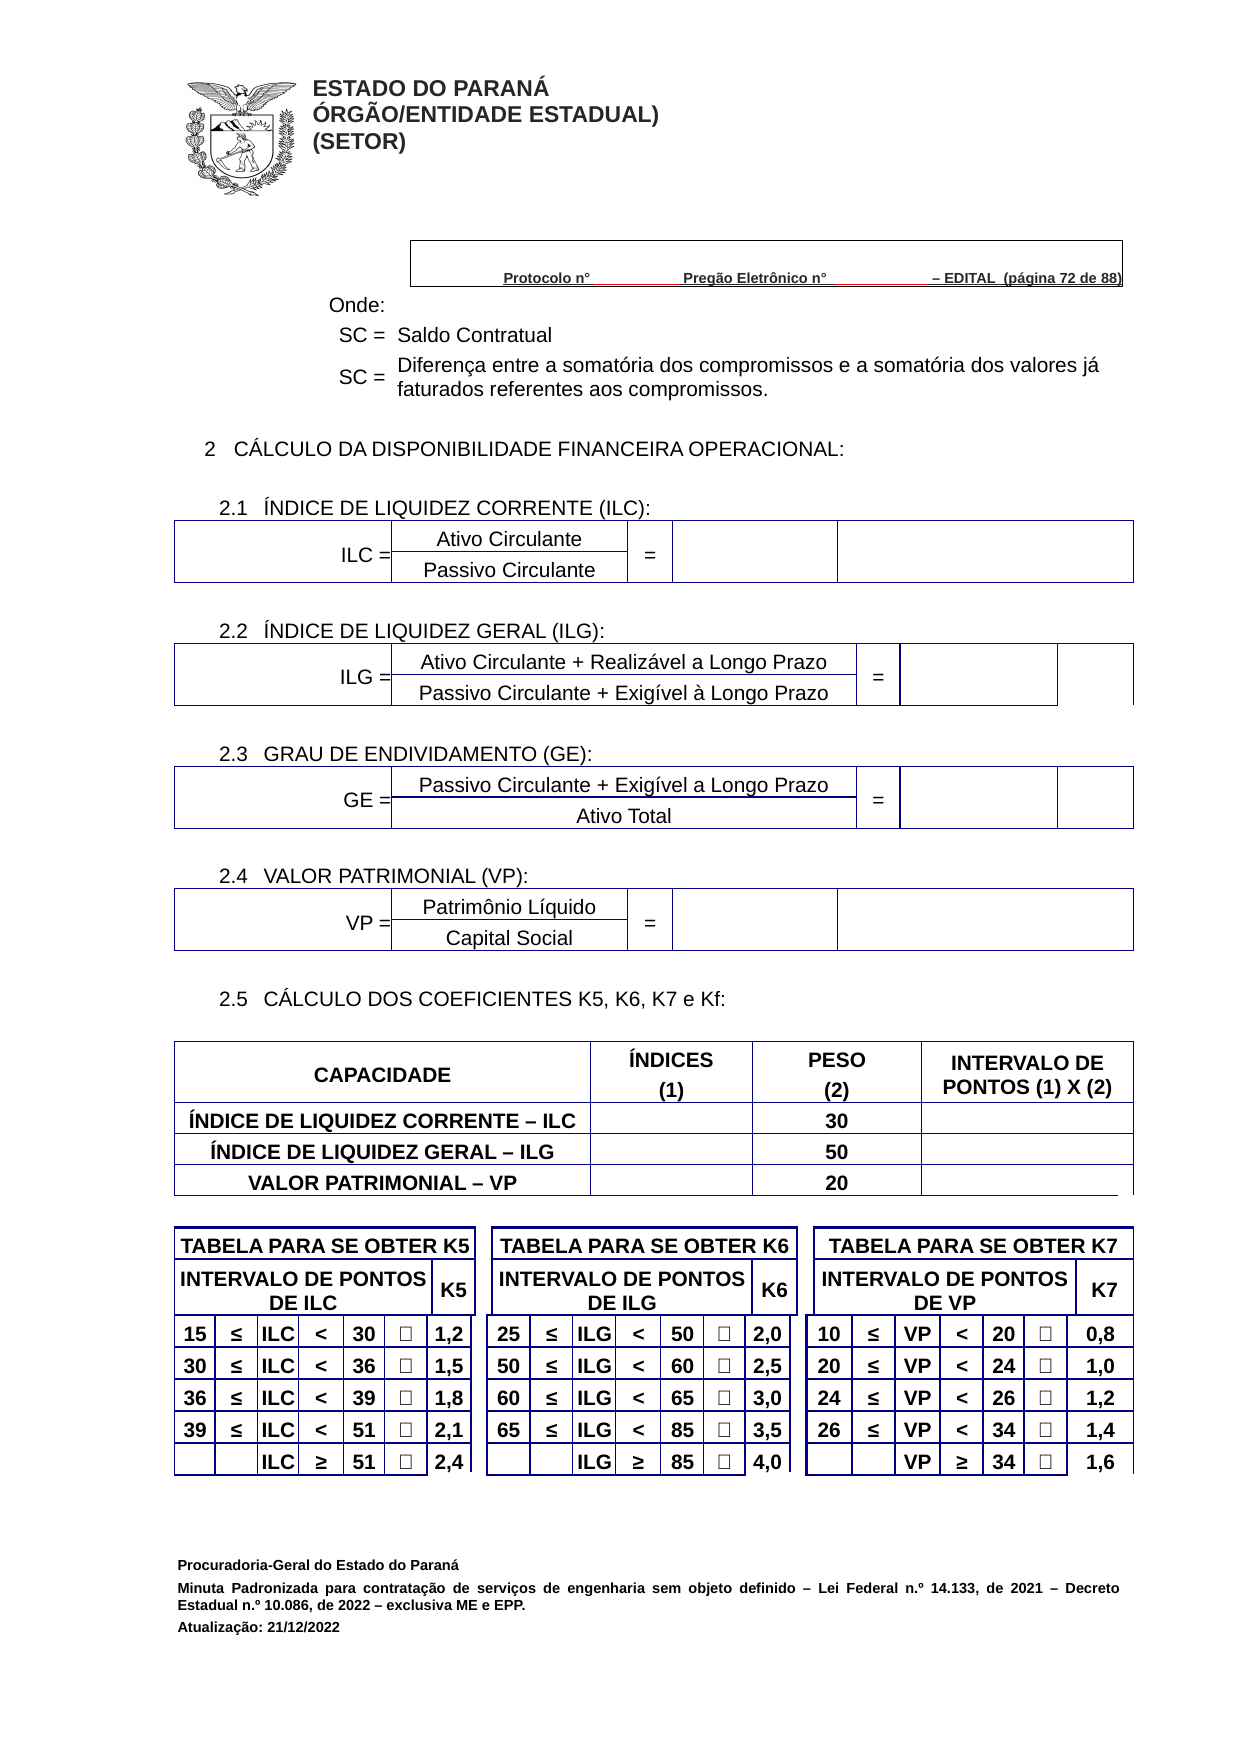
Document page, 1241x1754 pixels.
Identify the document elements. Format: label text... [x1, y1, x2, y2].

table_cell [1118, 613, 1128, 643]
table_cell ≤ [216, 1412, 257, 1442]
table_cell < [941, 1412, 982, 1442]
table_cell [175, 1444, 214, 1474]
table_cell ILG [573, 1444, 615, 1474]
table_cell [1128, 736, 1133, 766]
table_cell 1,0 [1068, 1348, 1133, 1378]
table_cell [922, 1103, 1133, 1133]
table_cell < [616, 1348, 660, 1378]
table_cell [808, 1444, 851, 1474]
table_cell  [1025, 1380, 1066, 1410]
table_cell Saldo Contratual [391, 317, 1118, 347]
table_cell VP [896, 1316, 939, 1346]
table_cell 39 [175, 1412, 214, 1442]
table_cell Ativo Circulante [392, 521, 627, 551]
table_cell [1118, 1011, 1128, 1041]
table_cell 60 [661, 1348, 703, 1378]
table_cell = [628, 889, 672, 950]
table_cell  [385, 1380, 426, 1410]
table_cell 50 [488, 1348, 529, 1378]
table_cell [838, 889, 1133, 950]
table_cell 3,0 [746, 1380, 789, 1410]
table_cell Patrimônio Líquido [392, 889, 627, 919]
table_cell 50 [753, 1134, 921, 1164]
table_cell 51 [344, 1412, 384, 1442]
table_cell ILG [573, 1316, 615, 1346]
table_cell [216, 1444, 257, 1474]
table_cell = [857, 644, 899, 705]
table_cell < [299, 1380, 343, 1410]
table_cell Ativo Total [392, 798, 856, 827]
table_cell [1128, 1195, 1133, 1226]
table_cell 1,5 [428, 1348, 470, 1378]
table_cell [1118, 1195, 1128, 1226]
table_cell < [616, 1316, 660, 1346]
table_cell INTERVALO DE PONTOS DE ILC [175, 1260, 431, 1314]
table_cell [1128, 430, 1133, 460]
table_cell CÁLCULO DOS COEFICIENTES K5, K6, K7 e Kf: [175, 981, 1118, 1011]
table_cell GRAU DE ENDIVIDAMENTO (GE): [175, 736, 1118, 766]
table_cell [591, 1103, 752, 1133]
table_cell ILC = [175, 521, 391, 582]
table_cell K5 [433, 1260, 474, 1314]
table_cell  [704, 1316, 744, 1346]
table_cell [1118, 951, 1128, 981]
table_cell 1,2 [1068, 1380, 1133, 1410]
table_cell ÍNDICES (1) [591, 1042, 752, 1102]
table_cell 2,5 [746, 1348, 789, 1378]
table_cell  [385, 1316, 426, 1346]
table_cell [922, 1134, 1133, 1164]
table_cell VALOR PATRIMONIAL (VP): [175, 858, 1118, 888]
table_cell 30 [175, 1348, 214, 1378]
table_cell 65 [661, 1380, 703, 1410]
table_cell ÍNDICE DE LIQUIDEZ GERAL (ILG): [175, 613, 1118, 643]
table_cell VP [896, 1380, 939, 1410]
table_cell ≥ [616, 1444, 660, 1474]
table_cell [1128, 347, 1133, 401]
table_cell ≤ [216, 1316, 257, 1346]
table_cell [488, 1444, 529, 1474]
table_cell [175, 1011, 1118, 1041]
table_cell  [704, 1380, 744, 1410]
table_cell 85 [661, 1412, 703, 1442]
table_cell  [385, 1348, 426, 1378]
table_cell [798, 1258, 813, 1314]
table_cell 34 [984, 1444, 1023, 1474]
table_cell [175, 460, 1118, 490]
table_cell [175, 1196, 1118, 1226]
table_cell Passivo Circulante + Exigível à Longo Prazo [392, 675, 856, 705]
table_cell  [704, 1412, 744, 1442]
picture [184, 82, 299, 197]
table_cell = [857, 767, 899, 827]
table_cell INTERVALO DE PONTOS (1) X (2) [922, 1042, 1133, 1102]
table_cell [1118, 858, 1128, 888]
table_cell  [704, 1348, 744, 1378]
table_cell ILC [258, 1348, 298, 1378]
table_cell [1128, 1011, 1133, 1041]
table_cell [1128, 460, 1133, 490]
table_cell 1,4 [1068, 1412, 1133, 1442]
table_cell [901, 644, 1057, 705]
table_cell < [941, 1348, 982, 1378]
table_cell ILC [258, 1316, 298, 1346]
table_cell ≤ [853, 1316, 894, 1346]
table_cell 34 [984, 1412, 1023, 1442]
table_cell VALOR PATRIMONIAL – VP [175, 1165, 590, 1195]
table_cell [1128, 613, 1133, 643]
table_cell INTERVALO DE PONTOS DE ILG [493, 1260, 751, 1314]
table_cell 51 [344, 1444, 384, 1474]
table_cell < [299, 1316, 343, 1346]
table_cell ≤ [853, 1380, 894, 1410]
table_cell [1118, 317, 1128, 347]
table_cell ILC [258, 1380, 298, 1410]
table_cell 2,4 [428, 1444, 471, 1474]
table_cell 15 [175, 1316, 214, 1346]
table_cell < [616, 1412, 660, 1442]
table_cell CÁLCULO DA DISPONIBILIDADE FINANCEIRA OPERACIONAL: [175, 430, 1118, 460]
table_cell K7 [1077, 1260, 1133, 1314]
table_cell 20 [808, 1348, 851, 1378]
table_cell  [704, 1444, 744, 1474]
table_cell [1128, 317, 1133, 347]
table_cell [1118, 736, 1128, 766]
table_cell [1058, 767, 1133, 827]
table_cell Capital Social [392, 920, 627, 950]
table_cell  [385, 1444, 426, 1474]
table_cell VP [896, 1412, 939, 1442]
table_cell 20 [984, 1316, 1023, 1346]
table_cell [798, 1226, 813, 1258]
table_cell ≤ [531, 1412, 572, 1442]
table_cell 0,8 [1068, 1316, 1133, 1346]
table_cell [1118, 347, 1128, 401]
table_cell 36 [344, 1348, 384, 1378]
table_cell 25 [488, 1316, 529, 1346]
table_cell 50 [661, 1316, 703, 1346]
table_cell K6 [753, 1260, 796, 1314]
table_cell [1128, 490, 1133, 520]
table_cell ÍNDICE DE LIQUIDEZ GERAL – ILG [175, 1134, 590, 1164]
table_cell Passivo Circulante + Exigível a Longo Prazo [392, 767, 856, 796]
table_cell ILC [258, 1412, 298, 1442]
table_cell TABELA PARA SE OBTER K5 [175, 1229, 474, 1258]
table_cell VP [896, 1444, 939, 1474]
table_cell [476, 1258, 491, 1314]
table_cell [1058, 644, 1133, 705]
table_cell  [1025, 1444, 1066, 1474]
table_cell Onde: [175, 287, 391, 317]
table_cell ≥ [299, 1444, 343, 1474]
table_cell [1128, 287, 1133, 317]
table_cell  [1025, 1412, 1066, 1442]
table_cell [791, 1314, 805, 1442]
table_cell [175, 829, 1118, 858]
table_cell 2,1 [428, 1412, 470, 1442]
table_cell 30 [344, 1316, 384, 1346]
table_cell [1118, 705, 1128, 736]
table_cell [1128, 583, 1133, 613]
table_cell [853, 1444, 894, 1474]
table_cell  [385, 1412, 426, 1442]
table_cell [838, 521, 1133, 582]
table_cell 24 [808, 1380, 851, 1410]
table_cell SC = [175, 317, 391, 347]
table_cell ≤ [531, 1316, 572, 1346]
table_cell [901, 767, 1057, 827]
table_cell [1118, 981, 1128, 1011]
table_cell = [628, 521, 672, 582]
table_cell 20 [753, 1165, 921, 1195]
table_cell 10 [808, 1316, 851, 1346]
table_cell [1118, 430, 1128, 460]
table_cell 1,8 [428, 1380, 470, 1410]
table_cell 4,0 [746, 1444, 790, 1474]
table_cell [531, 1444, 572, 1474]
table_cell ≤ [216, 1348, 257, 1378]
table_cell [1128, 705, 1133, 736]
table_cell TABELA PARA SE OBTER K7 [815, 1229, 1133, 1258]
table_cell  [1025, 1348, 1066, 1378]
table_cell [175, 705, 1118, 736]
table_cell [472, 1314, 486, 1442]
table_cell SC = [175, 347, 391, 401]
table_cell [1128, 829, 1133, 858]
table_cell ILG [573, 1380, 615, 1410]
table_cell [175, 401, 1118, 430]
table_cell [1118, 829, 1128, 858]
table_cell [1128, 951, 1133, 981]
table_cell ≤ [853, 1412, 894, 1442]
table_cell TABELA PARA SE OBTER K6 [493, 1229, 796, 1258]
table_cell [1118, 490, 1128, 520]
table_cell 1,2 [428, 1316, 470, 1346]
table_cell ≤ [216, 1380, 257, 1410]
table_cell 60 [488, 1380, 529, 1410]
table_cell INTERVALO DE PONTOS DE VP [815, 1260, 1075, 1314]
table_cell [391, 287, 1118, 317]
table_cell [673, 521, 837, 582]
table_cell [476, 1226, 491, 1258]
table_cell [1118, 583, 1128, 613]
table_cell [591, 1134, 752, 1164]
table_cell VP [896, 1348, 939, 1378]
table_cell 85 [661, 1444, 703, 1474]
table_cell [1118, 287, 1128, 317]
table_cell PESO (2) [753, 1042, 921, 1102]
table_cell < [299, 1412, 343, 1442]
table_cell ILG = [175, 644, 391, 705]
table_cell GE = [175, 767, 391, 827]
table_cell [591, 1165, 752, 1195]
table_cell ≤ [531, 1348, 572, 1378]
table_cell Ativo Circulante + Realizável a Longo Prazo [392, 644, 856, 674]
table_cell < [941, 1316, 982, 1346]
table_cell ILC [258, 1444, 298, 1474]
table_cell 65 [488, 1412, 529, 1442]
table_cell VP = [175, 889, 391, 950]
table_cell [1118, 460, 1128, 490]
table_cell [790, 1442, 805, 1474]
table_cell ÍNDICE DE LIQUIDEZ CORRENTE – ILC [175, 1103, 590, 1133]
table_cell  [1025, 1316, 1066, 1346]
table_cell [1128, 858, 1133, 888]
table_cell 24 [984, 1348, 1023, 1378]
table_cell [175, 951, 1118, 981]
table_cell [1118, 401, 1128, 430]
table_cell < [941, 1380, 982, 1410]
table_cell ILG [573, 1412, 615, 1442]
table_cell ÍNDICE DE LIQUIDEZ CORRENTE (ILC): [175, 490, 1118, 520]
table_cell < [299, 1348, 343, 1378]
table_cell [1128, 981, 1133, 1011]
table_cell ILG [573, 1348, 615, 1378]
table_cell 2,0 [746, 1316, 789, 1346]
table_cell 39 [344, 1380, 384, 1410]
table_cell < [616, 1380, 660, 1410]
table_cell [673, 889, 837, 950]
table_cell [175, 583, 1118, 613]
table_cell ≤ [853, 1348, 894, 1378]
table_cell 30 [753, 1103, 921, 1133]
table_cell 26 [984, 1380, 1023, 1410]
table_cell Passivo Circulante [392, 552, 627, 582]
table_cell [471, 1442, 486, 1474]
table_cell [922, 1165, 1133, 1195]
table_cell 3,5 [746, 1412, 789, 1442]
table_cell 36 [175, 1380, 214, 1410]
table_cell 1,6 [1068, 1444, 1133, 1474]
table_cell [1128, 401, 1133, 430]
table_cell CAPACIDADE [175, 1042, 590, 1102]
table_cell ≤ [531, 1380, 572, 1410]
table_cell 26 [808, 1412, 851, 1442]
table_cell ≥ [941, 1444, 982, 1474]
table_cell Diferença entre a somatória dos compromissos e a somatória dos valores já faturados referentes aos compromissos. [391, 347, 1118, 401]
